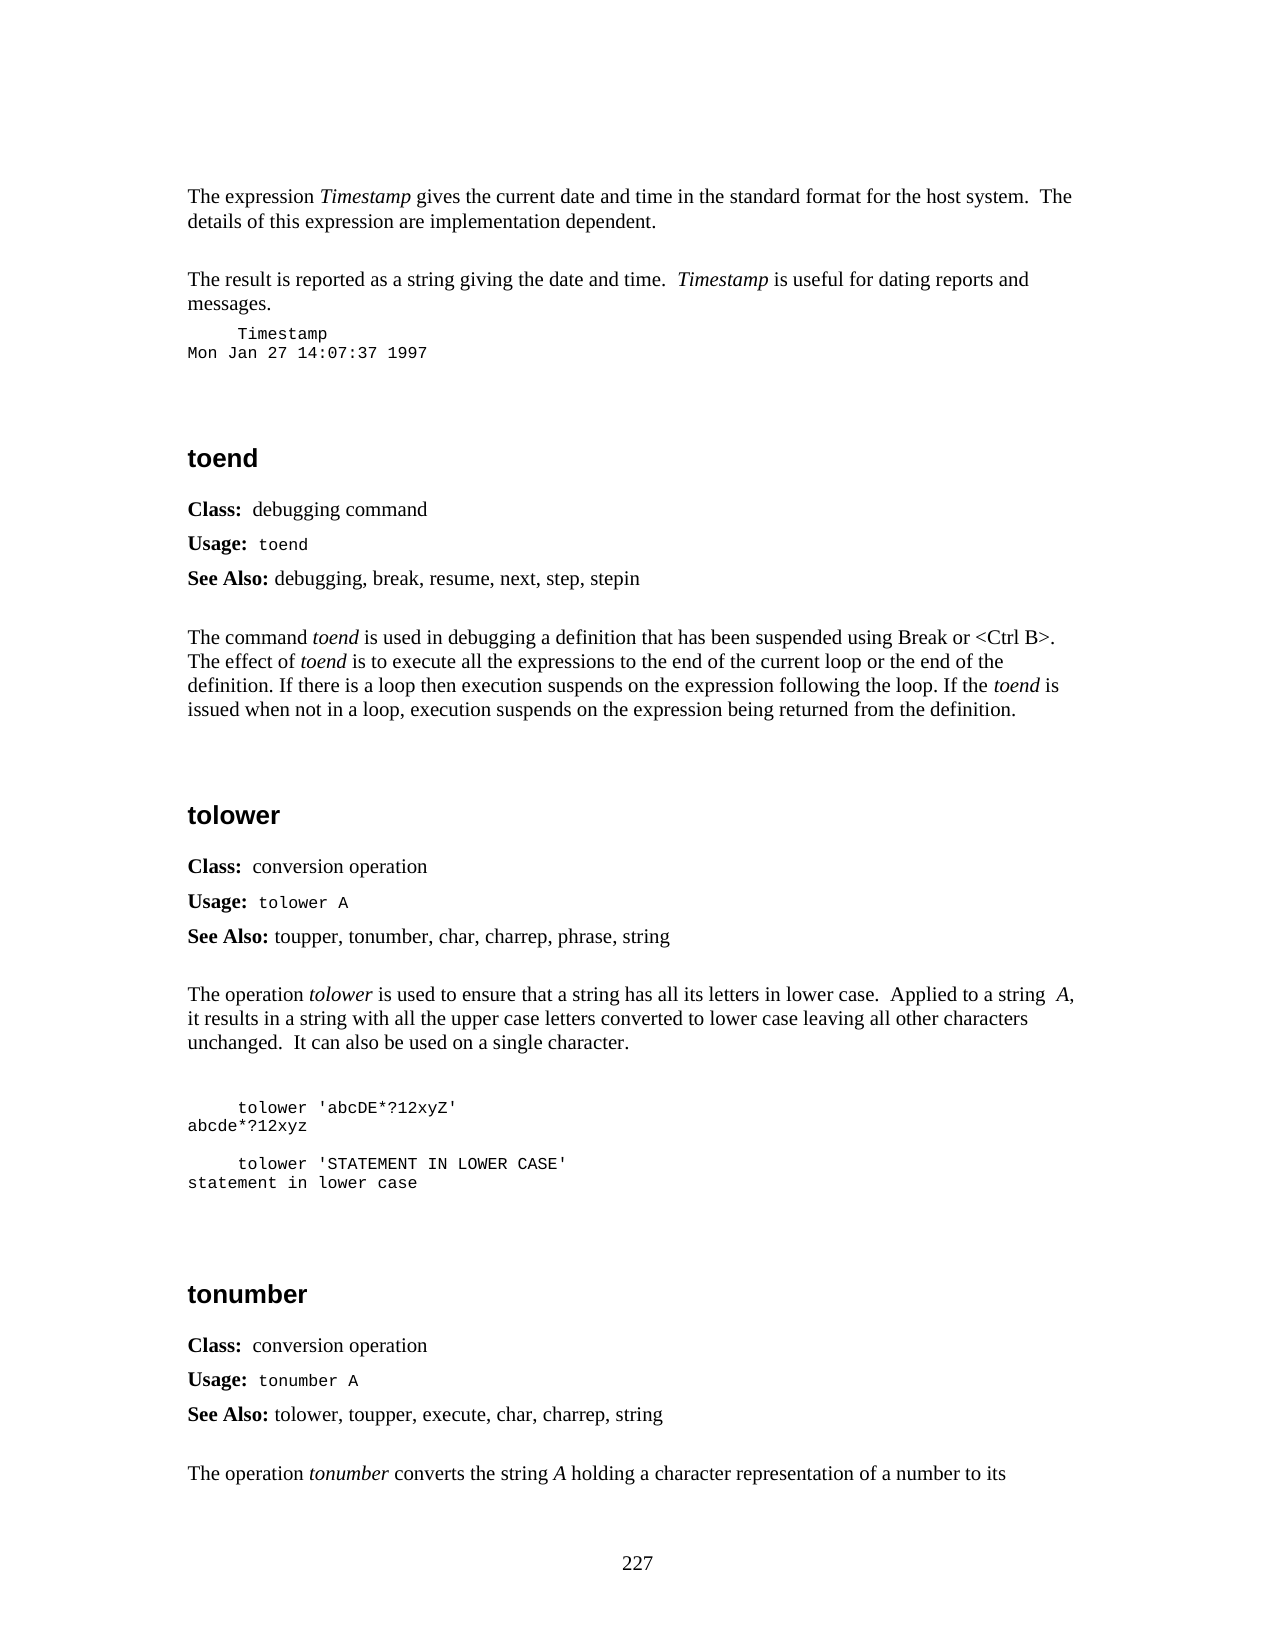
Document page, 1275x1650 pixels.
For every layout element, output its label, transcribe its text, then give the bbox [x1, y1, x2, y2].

text Usage: tolower A [187, 889, 1087, 913]
text Timestamp Mon Jan 27 14:07:37 1997 [187, 326, 1087, 363]
text Class: conversion operation [187, 1333, 1087, 1357]
text See Also: tolower, toupper, execute, char, charrep, string [187, 1402, 1087, 1450]
text The expression Timestamp gives the current date and time in the standard format for the host system. The details of this expression are implementation dependent. [187, 184, 1087, 257]
text tolower 'abcDE*?12xyZ' abcde*?12xyz tolower 'STATEMENT IN LOWER CASE' statement in lower case [187, 1099, 1087, 1193]
text See Also: debugging, break, resume, next, step, stepin [187, 566, 1087, 614]
text The operation tolower is used to ensure that a string has all its letters in lower case. Applied to a string A, it results in a string with all the upper case letters converted to lower case leaving all other characters unchanged. It can also be used on a single character. [187, 982, 1087, 1054]
text The command toend is used in debugging a definition that has been suspended using Break or <Ctrl B>. The effect of toend is to execute all the expressions to the end of the current loop or the end of the definition. If there is a loop then execution suspends on the expression following the loop. If the toend is issued when not in a loop, execution suspends on the expression being returned from the definition. [187, 624, 1087, 721]
text Usage: toend [187, 531, 1087, 556]
text Class: conversion operation [187, 854, 1087, 878]
text Usage: tonumber A [187, 1367, 1087, 1392]
text [187, 150, 1087, 174]
text The result is reported as a string giving the date and time. Timestamp is useful for dating reports and messages. [187, 267, 1087, 315]
text tonumber [187, 1279, 1087, 1308]
text See Also: toupper, tonumber, char, charrep, phrase, string [187, 923, 1087, 972]
text tolower [187, 800, 1087, 830]
text Class: debugging command [187, 497, 1087, 521]
text The operation tonumber converts the string A holding a character representation of a number to its [187, 1461, 1087, 1484]
text toend [187, 443, 1087, 473]
